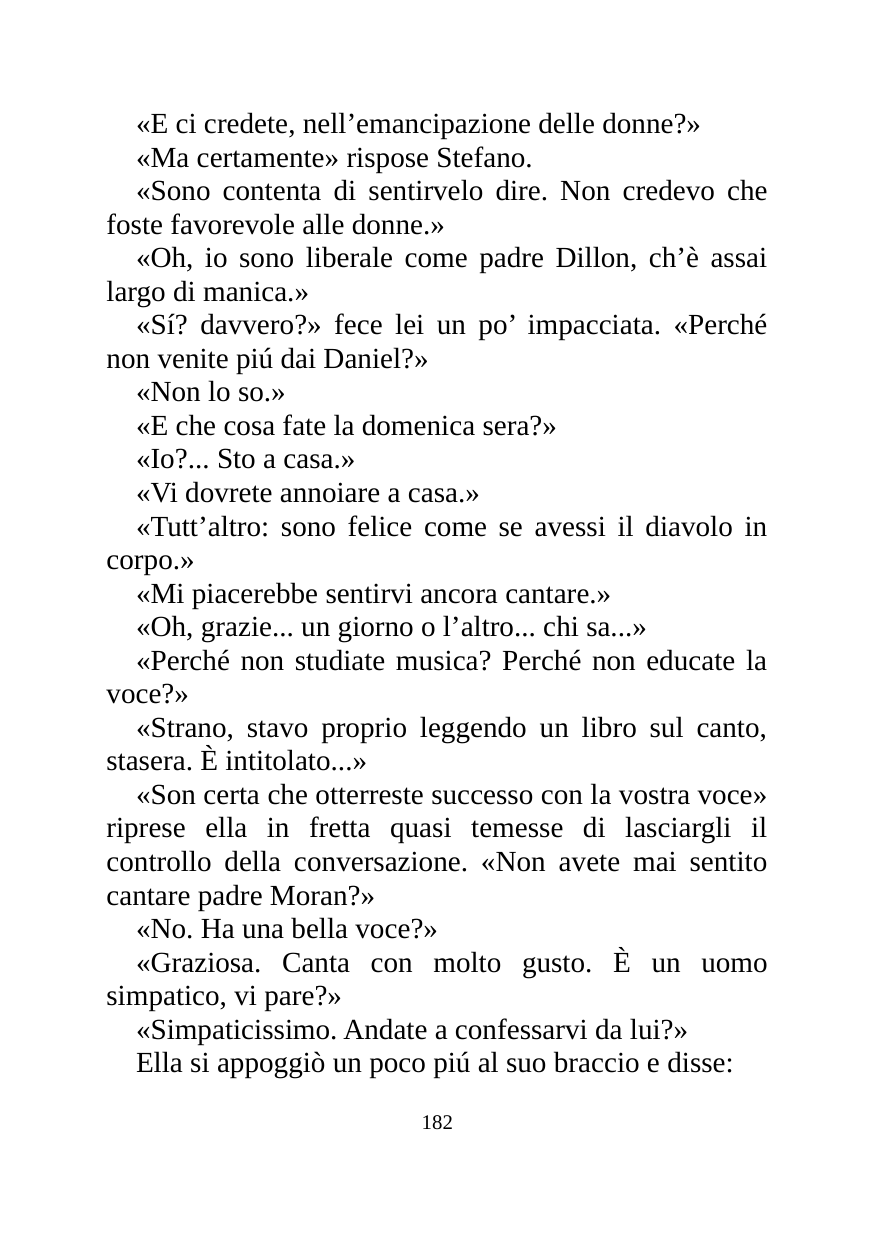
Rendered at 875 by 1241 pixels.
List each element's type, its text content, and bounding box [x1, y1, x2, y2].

text «Ma certamente» rispose Stefano. [106, 140, 768, 173]
text «Oh, grazie... un giorno o l’altro... chi sa...» [106, 609, 768, 643]
text «Strano, stavo proprio leggendo un libro sul canto, stasera. È intitolato...» [106, 710, 768, 777]
text «Perché non studiate musica? Perché non educate la voce?» [106, 643, 768, 710]
text «Simpaticissimo. Andate a confessarvi da lui?» [106, 1012, 768, 1045]
text «Sí? davvero?» fece lei un po’ impacciata. «Perché non venite piú dai Daniel?» [106, 307, 768, 374]
text «Mi piacerebbe sentirvi ancora cantare.» [106, 576, 768, 609]
text «E ci credete, nell’emancipazione delle donne?» [106, 106, 768, 140]
text Ella si appoggiò un poco piú al suo braccio e disse: [106, 1045, 768, 1079]
text «E che cosa fate la domenica sera?» [106, 408, 768, 442]
text «Graziosa. Canta con molto gusto. È un uomo simpatico, vi pare?» [106, 945, 768, 1012]
text «Io?... Sto a casa.» [106, 442, 768, 475]
text «Son certa che otterreste successo con la vostra voce» riprese ella in fretta quasi temesse di lasciargli il controllo della conversazione. «Non avete mai sentito cantare padre Moran?» [106, 777, 768, 911]
text «Non lo so.» [106, 374, 768, 408]
text «Tutt’altro: sono felice come se avessi il diavolo in corpo.» [106, 509, 768, 576]
text «Vi dovrete annoiare a casa.» [106, 475, 768, 509]
text «No. Ha una bella voce?» [106, 911, 768, 945]
text «Sono contenta di sentirvelo dire. Non credevo che foste favorevole alle donne.» [106, 173, 768, 240]
text «Oh, io sono liberale come padre Dillon, ch’è assai largo di manica.» [106, 240, 768, 307]
